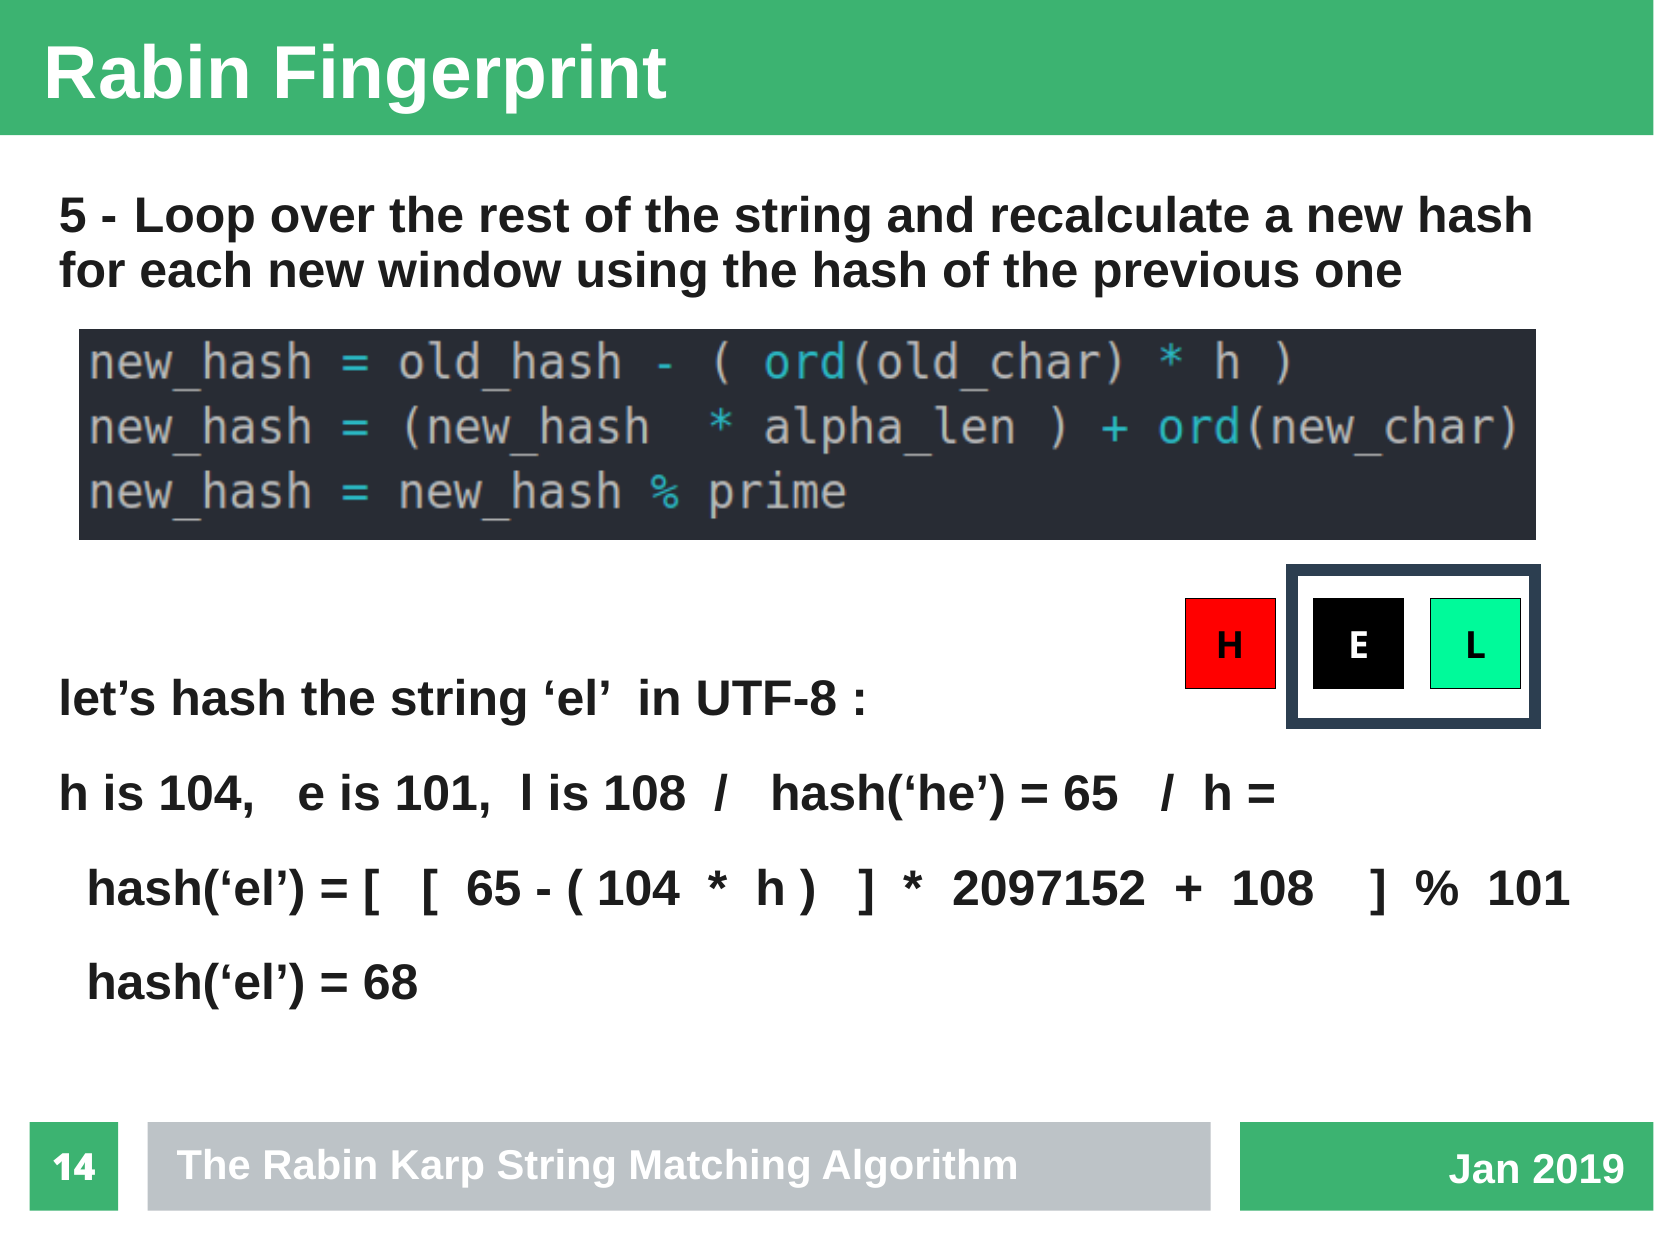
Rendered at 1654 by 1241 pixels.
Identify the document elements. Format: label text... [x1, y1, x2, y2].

list 5 - Loop over the rest of the string and recalculate a new hash for each new window using the hash of the previous one [59, 186, 1606, 597]
text_box The Rabin Karp String Matching Algorithm [161, 1133, 1156, 1197]
picture [79, 329, 1536, 541]
text_box Jan 2019 [1433, 1138, 1654, 1203]
title Rabin Fingerprint [43, 24, 1653, 115]
list let’s hash the string ‘el’ in UTF-8 : h is 104, e is 101, l is 108 / hash(‘he’) = 65 / h = hash(‘el’) = [ [ 65 - ( 104 * h ) ] * 2097152 + 108 ] % 101 hash(‘el’) = 68 [58, 570, 1605, 1111]
